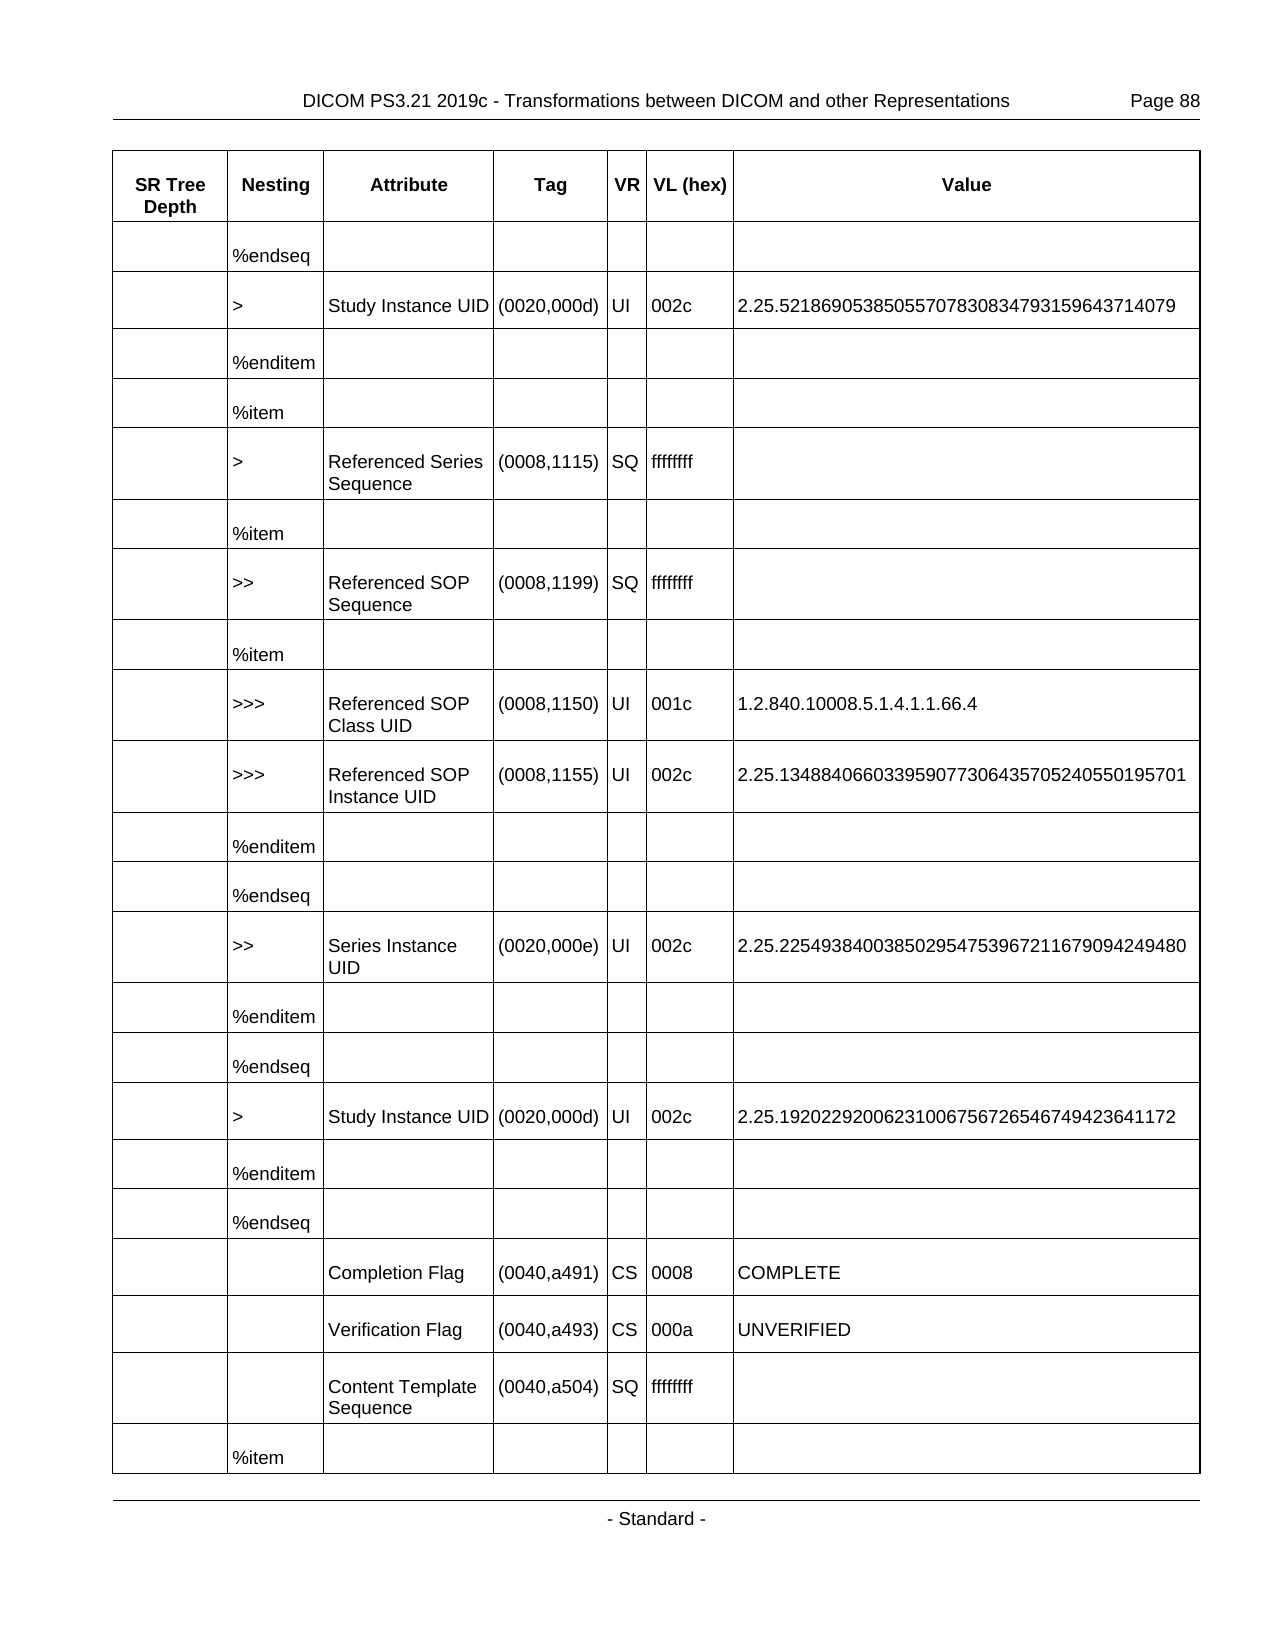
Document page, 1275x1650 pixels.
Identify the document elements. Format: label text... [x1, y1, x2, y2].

table_cell 2.25.225493840038502954753967211679094249480 [734, 912, 1199, 982]
table_cell UNVERIFIED [734, 1296, 1199, 1352]
table_cell CS [608, 1239, 646, 1295]
table_cell [734, 1189, 1199, 1238]
table_cell [113, 1296, 227, 1352]
table_cell 1.2.840.10008.5.1.4.1.1.66.4 [734, 670, 1199, 740]
table_cell [324, 813, 493, 861]
table_cell > [228, 1083, 323, 1138]
table_cell Referenced SOP Class UID [324, 670, 493, 740]
table_cell ffffffff [647, 549, 733, 619]
table_cell 2.25.134884066033959077306435705240550195701 [734, 741, 1199, 812]
table_cell [647, 500, 733, 548]
table_cell ffffffff [647, 1353, 733, 1423]
table_cell [228, 1296, 323, 1352]
table_cell [113, 1424, 227, 1472]
table_cell [734, 379, 1199, 427]
table_header VL (hex) [647, 151, 733, 221]
table_cell 002c [647, 272, 733, 328]
table_cell [494, 862, 607, 911]
table_cell [494, 983, 607, 1032]
table_cell [494, 620, 607, 669]
table_cell 0008 [647, 1239, 733, 1295]
table_cell [113, 379, 227, 427]
table_cell [494, 379, 607, 427]
table_cell Series Instance UID [324, 912, 493, 982]
table_cell [324, 329, 493, 377]
table_cell [324, 1033, 493, 1082]
table_cell [608, 1424, 646, 1472]
table_cell Referenced SOP Instance UID [324, 741, 493, 812]
table_cell [608, 1189, 646, 1238]
table_cell 002c [647, 1083, 733, 1138]
table_cell > [228, 428, 323, 498]
table_cell [494, 329, 607, 377]
table_cell [324, 862, 493, 911]
table_cell UI [608, 272, 646, 328]
table_cell (0040,a491) [494, 1239, 607, 1295]
table_header VR [608, 151, 646, 221]
table_cell [734, 549, 1199, 619]
table_cell >>> [228, 670, 323, 740]
table_cell [113, 1353, 227, 1423]
table_cell [113, 1189, 227, 1238]
table_cell [113, 670, 227, 740]
table_cell SQ [608, 549, 646, 619]
table_cell 001c [647, 670, 733, 740]
table_cell [228, 1353, 323, 1423]
table_cell (0040,a493) [494, 1296, 607, 1352]
table_cell [324, 1189, 493, 1238]
table_cell UI [608, 670, 646, 740]
table_cell %enditem [228, 813, 323, 861]
table_cell [647, 983, 733, 1032]
table_cell 002c [647, 912, 733, 982]
table_cell [494, 500, 607, 548]
table_header Tag [494, 151, 607, 221]
table_cell [113, 1140, 227, 1188]
table_cell [494, 1033, 607, 1082]
table_cell [494, 1189, 607, 1238]
table_cell %endseq [228, 1033, 323, 1082]
table_cell [608, 379, 646, 427]
table_cell %enditem [228, 1140, 323, 1188]
table_cell [647, 1424, 733, 1472]
table_cell [608, 1033, 646, 1082]
table_cell [734, 1140, 1199, 1188]
table_cell %item [228, 620, 323, 669]
table_cell %endseq [228, 862, 323, 911]
table_cell [324, 379, 493, 427]
table_cell SQ [608, 1353, 646, 1423]
table_cell [608, 813, 646, 861]
table_cell Referenced SOP Sequence [324, 549, 493, 619]
table_cell (0020,000d) [494, 1083, 607, 1138]
table_cell [734, 813, 1199, 861]
table_header SR Tree Depth [113, 151, 227, 221]
table_cell [113, 1239, 227, 1295]
table_cell [647, 329, 733, 377]
table_cell [324, 983, 493, 1032]
table_cell [494, 1424, 607, 1472]
table_cell [113, 428, 227, 498]
table_cell SQ [608, 428, 646, 498]
table_cell [113, 1033, 227, 1082]
table_cell [647, 1140, 733, 1188]
table_cell %enditem [228, 983, 323, 1032]
table_cell (0008,1150) [494, 670, 607, 740]
table_cell [494, 1140, 607, 1188]
table_cell [608, 222, 646, 271]
table_cell Completion Flag [324, 1239, 493, 1295]
table_cell Referenced Series Sequence [324, 428, 493, 498]
table_cell [647, 222, 733, 271]
table_cell 2.25.19202292006231006756726546749423641172 [734, 1083, 1199, 1138]
table_cell UI [608, 741, 646, 812]
table_cell [113, 983, 227, 1032]
table_cell [734, 500, 1199, 548]
table_cell [113, 222, 227, 271]
table_cell (0008,1115) [494, 428, 607, 498]
table_cell %endseq [228, 222, 323, 271]
table_header Value [734, 151, 1199, 221]
table_cell 002c [647, 741, 733, 812]
table_cell >> [228, 549, 323, 619]
table_cell (0020,000d) [494, 272, 607, 328]
table_cell COMPLETE [734, 1239, 1199, 1295]
table_cell [734, 983, 1199, 1032]
table_cell [734, 222, 1199, 271]
table_cell [324, 500, 493, 548]
table_cell ffffffff [647, 428, 733, 498]
table_cell [734, 862, 1199, 911]
table_cell (0040,a504) [494, 1353, 607, 1423]
table_header Nesting [228, 151, 323, 221]
table_cell [647, 813, 733, 861]
table_cell %endseq [228, 1189, 323, 1238]
table_cell [113, 741, 227, 812]
table_cell [113, 272, 227, 328]
table_cell %item [228, 1424, 323, 1472]
table_header Attribute [324, 151, 493, 221]
table_cell [113, 329, 227, 377]
table_cell [734, 620, 1199, 669]
table_cell [324, 222, 493, 271]
table_cell [608, 620, 646, 669]
table_cell Study Instance UID [324, 1083, 493, 1138]
table_cell [113, 862, 227, 911]
table_cell [734, 1353, 1199, 1423]
table_cell Verification Flag [324, 1296, 493, 1352]
table_cell [608, 1140, 646, 1188]
table_cell [494, 222, 607, 271]
table_cell [608, 329, 646, 377]
table_cell [734, 1033, 1199, 1082]
table_cell > [228, 272, 323, 328]
table_cell [608, 500, 646, 548]
table_cell 000a [647, 1296, 733, 1352]
table_cell UI [608, 1083, 646, 1138]
table_cell (0008,1199) [494, 549, 607, 619]
table_cell [113, 912, 227, 982]
table_cell [647, 379, 733, 427]
table_cell [494, 813, 607, 861]
table_cell [647, 1033, 733, 1082]
table_cell %item [228, 379, 323, 427]
table_cell %item [228, 500, 323, 548]
table_cell [647, 862, 733, 911]
table_cell CS [608, 1296, 646, 1352]
table_cell [647, 1189, 733, 1238]
table_cell [608, 862, 646, 911]
table_cell [734, 428, 1199, 498]
table_cell 2.25.52186905385055707830834793159643714079 [734, 272, 1199, 328]
table_cell (0008,1155) [494, 741, 607, 812]
table_cell Content Template Sequence [324, 1353, 493, 1423]
table_cell Study Instance UID [324, 272, 493, 328]
table_cell [113, 1083, 227, 1138]
table_cell [734, 1424, 1199, 1472]
table_cell [324, 1424, 493, 1472]
table_cell [228, 1239, 323, 1295]
table_cell %enditem [228, 329, 323, 377]
table_cell [324, 1140, 493, 1188]
table_cell (0020,000e) [494, 912, 607, 982]
table_cell UI [608, 912, 646, 982]
table_cell >>> [228, 741, 323, 812]
table_cell [113, 549, 227, 619]
table_cell [324, 620, 493, 669]
table_cell [113, 813, 227, 861]
table_cell [608, 983, 646, 1032]
table_cell [734, 329, 1199, 377]
table_cell [113, 500, 227, 548]
table_cell [647, 620, 733, 669]
table_cell [113, 620, 227, 669]
table_cell >> [228, 912, 323, 982]
